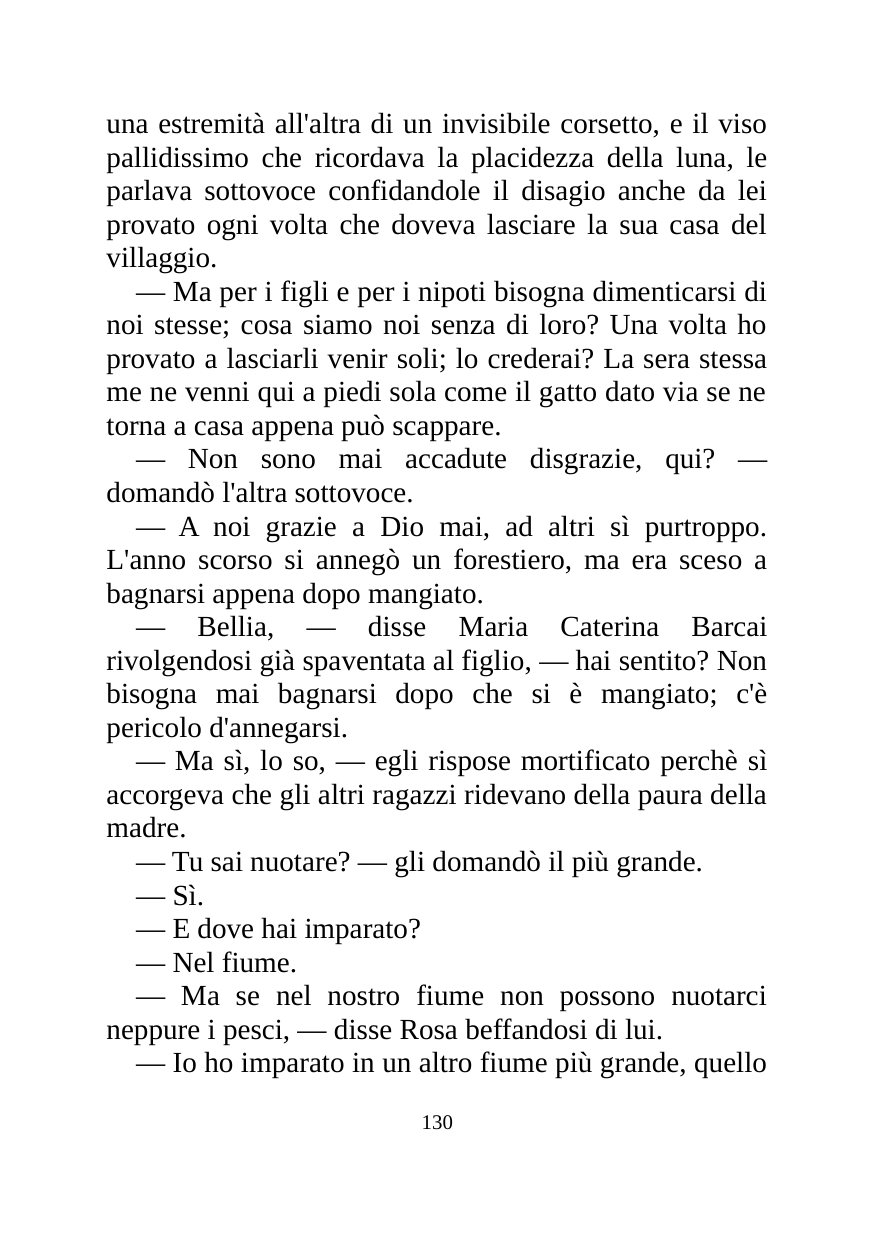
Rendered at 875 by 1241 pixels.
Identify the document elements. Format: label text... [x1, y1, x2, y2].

text — Tu sai nuotare? — gli domandò il più grande. [106, 844, 768, 878]
text — A noi grazie a Dio mai, ad altri sì purtroppo. L'anno scorso si annegò un forestiero, ma era sceso a bagnarsi appena dopo mangiato. [106, 509, 768, 609]
text — Ma per i figli e per i nipoti bisogna dimenticarsi di noi stesse; cosa siamo noi senza di loro? Una volta ho provato a lasciarli venir soli; lo crederai? La sera stessa me ne venni qui a piedi sola come il gatto dato via se ne torna a casa appena può scappare. [106, 274, 768, 442]
text — Ma sì, lo so, — egli rispose mortificato perchè sì accorgeva che gli altri ragazzi ridevano della paura della madre. [106, 743, 768, 844]
text — Non sono mai accadute disgrazie, qui? — domandò l'altra sottovoce. [106, 442, 768, 509]
text — E dove hai imparato? [106, 911, 768, 945]
text — Bellia, — disse Maria Caterina Barcai rivolgendosi già spaventata al figlio, — hai sentito? Non bisogna mai bagnarsi dopo che si è mangiato; c'è pericolo d'annegarsi. [106, 609, 768, 743]
text — Sì. [106, 878, 768, 911]
text una estremità all'altra di un invisibile corsetto, e il viso pallidissimo che ricordava la placidezza della luna, le parlava sottovoce confidandole il disagio anche da lei provato ogni volta che doveva lasciare la sua casa del villaggio. [106, 106, 768, 274]
text — Nel fiume. [106, 945, 768, 978]
text — Io ho imparato in un altro fiume più grande, quello [106, 1045, 768, 1079]
text — Ma se nel nostro fiume non possono nuotarci neppure i pesci, — disse Rosa beffandosi di lui. [106, 978, 768, 1045]
